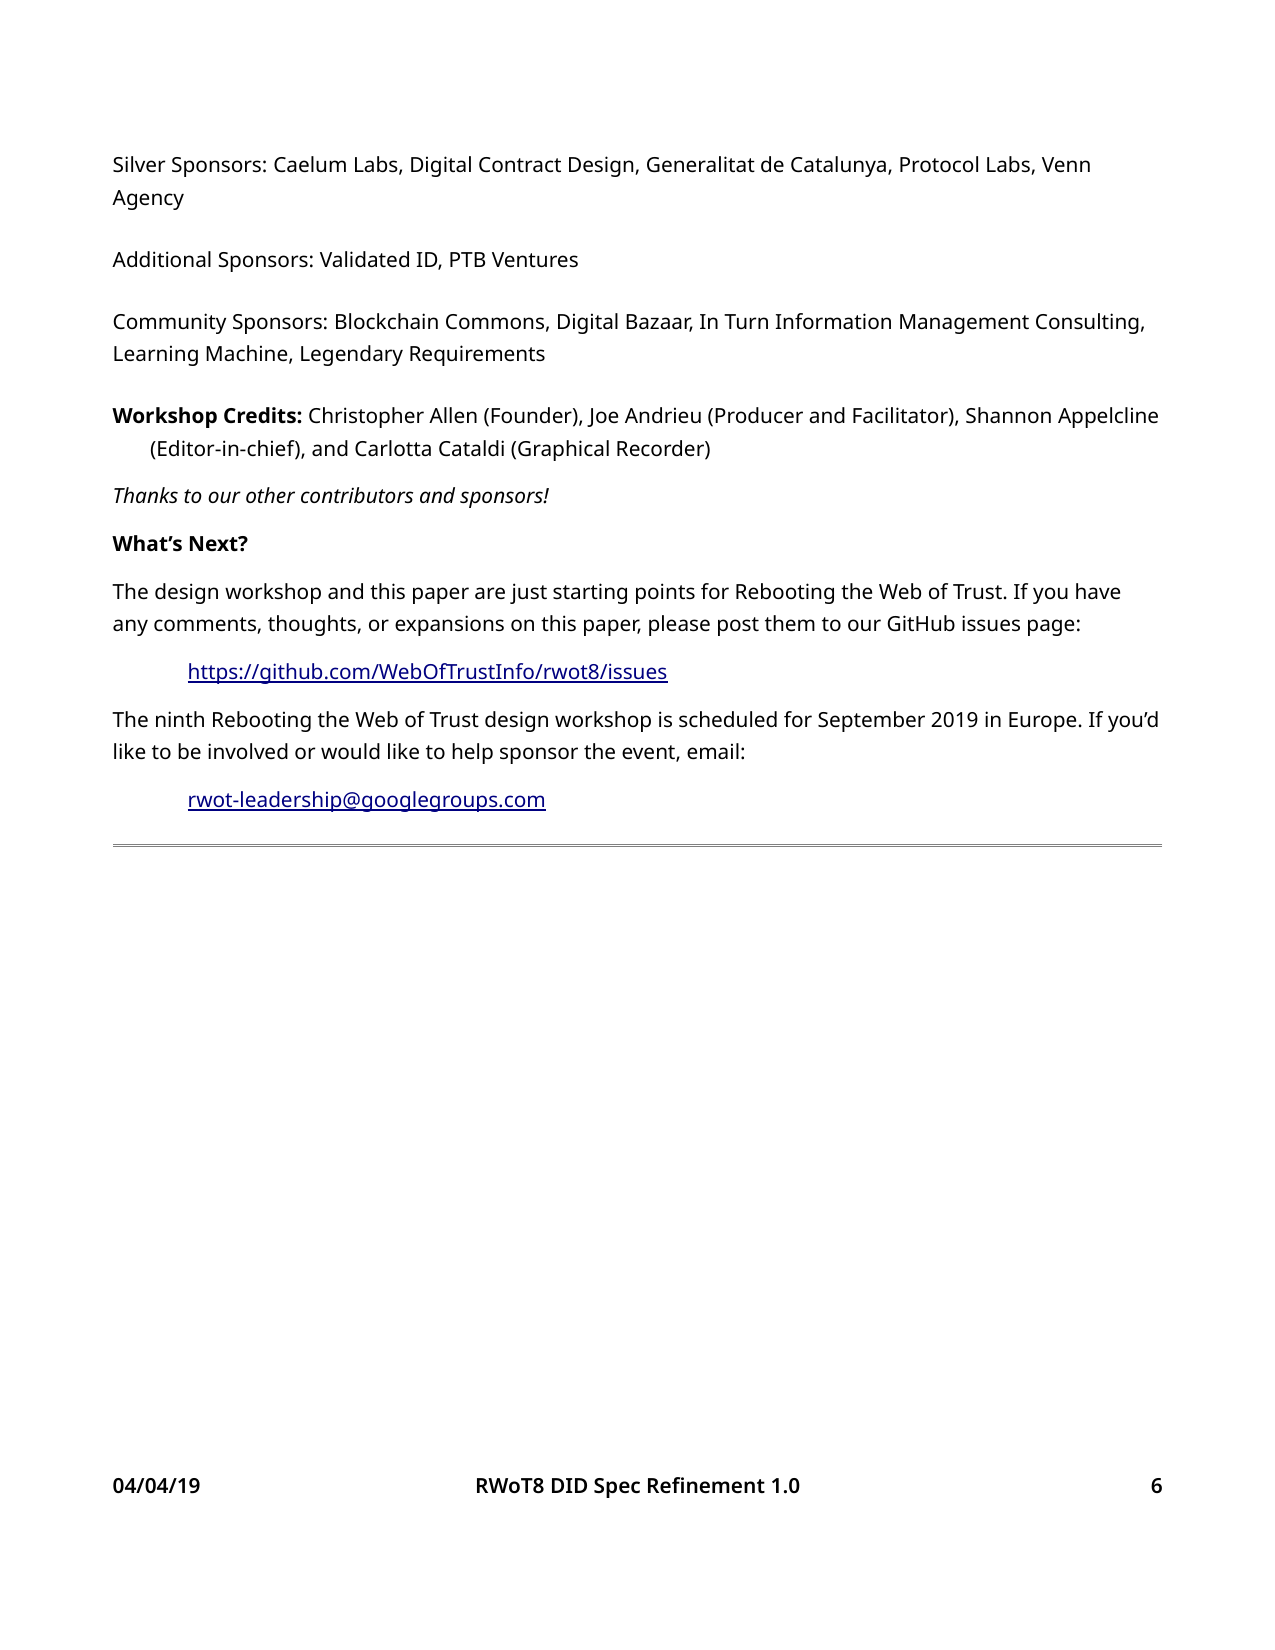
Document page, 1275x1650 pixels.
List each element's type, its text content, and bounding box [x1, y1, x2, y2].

text Workshop Credits: Christopher Allen (Founder), Joe Andrieu (Producer and Facilitator), Shannon Appelcline (Editor-in-chief), and Carlotta Cataldi (Graphical Recorder) [112, 401, 1162, 462]
text rwot-leadership@googlegroups.com [112, 785, 1162, 813]
text Additional Sponsors: Validated ID, PTB Ventures [112, 245, 1162, 273]
text Community Sponsors: Blockchain Commons, Digital Bazaar, In Turn Information Management Consulting, Learning Machine, Legendary Requirements [112, 307, 1162, 368]
subtitle What’s Next? [112, 529, 1162, 558]
text The ninth Rebooting the Web of Trust design workshop is scheduled for September 2019 in Europe. If you’d like to be involved or would like to help sponsor the event, email: [112, 705, 1162, 766]
text Thanks to our other contributors and sponsors! [112, 482, 1162, 510]
text Silver Sponsors: Caelum Labs, Digital Contract Design, Generalitat de Catalunya, Protocol Labs, Venn Agency [112, 150, 1162, 211]
text https://github.com/WebOfTrustInfo/rwot8/issues [112, 657, 1162, 686]
text The design workshop and this paper are just starting points for Rebooting the Web of Trust. If you have any comments, thoughts, or expansions on this paper, please post them to our GitHub issues page: [112, 577, 1162, 638]
